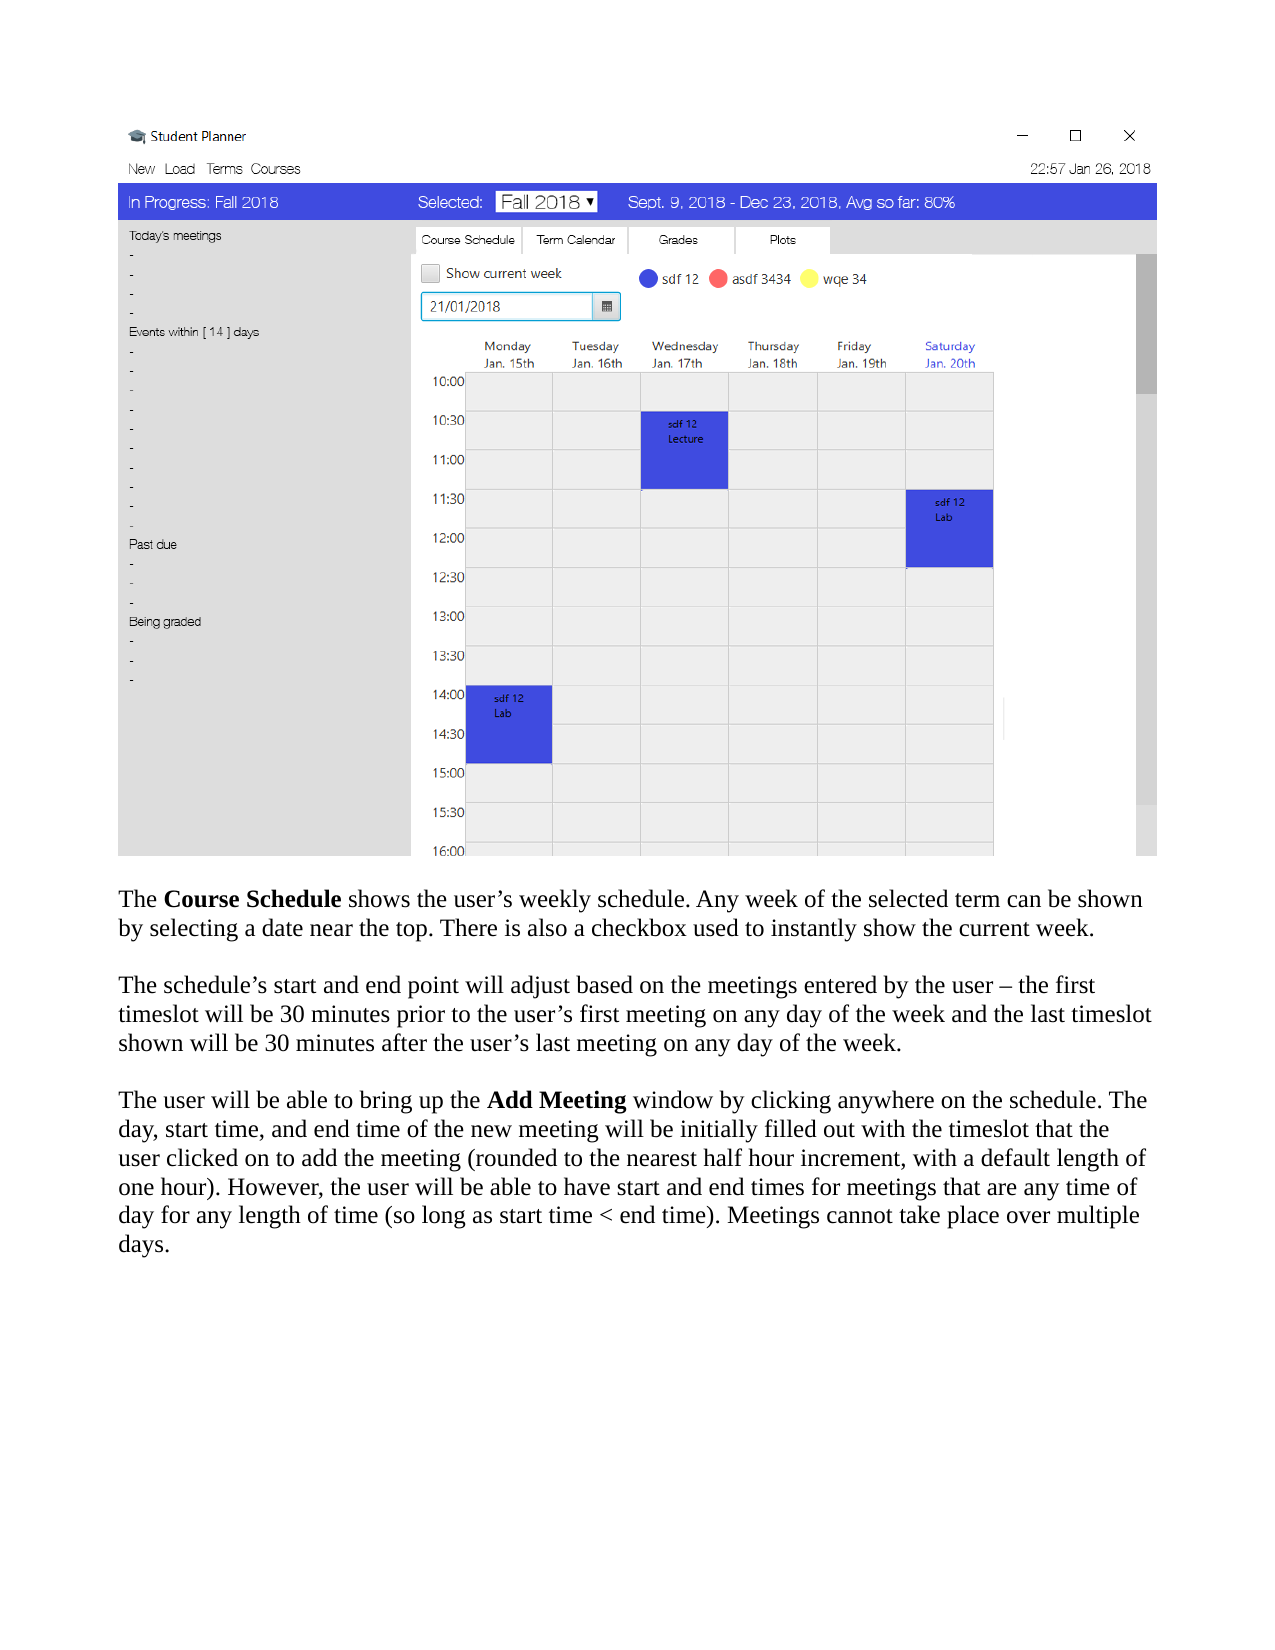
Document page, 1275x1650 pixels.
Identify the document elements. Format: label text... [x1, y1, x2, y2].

text The user will be able to bring up the Add Meeting window by clicking anywhere on the schedule. The day, start time, and end time of the new meeting will be initially filled out with the timeslot that the user clicked on to add the meeting (rounded to the nearest half hour increment, with a default length of one hour). However, the user will be able to have start and end times for meetings that are any time of day for any length of time (so long as start time < end time). Meetings cannot take place over multiple days. [118, 1086, 1157, 1258]
text The schedule’s start and end point will adjust based on the meetings entered by the user – the first timeslot will be 30 minutes prior to the user’s first meeting on any day of the week and the last timeslot shown will be 30 minutes after the user’s last meeting on any day of the week. [118, 971, 1157, 1057]
picture [118, 118, 1157, 856]
text The Course Schedule shows the user’s weekly schedule. Any week of the selected term can be shown by selecting a date near the top. There is also a checkbox used to instantly show the current week. [118, 884, 1157, 942]
